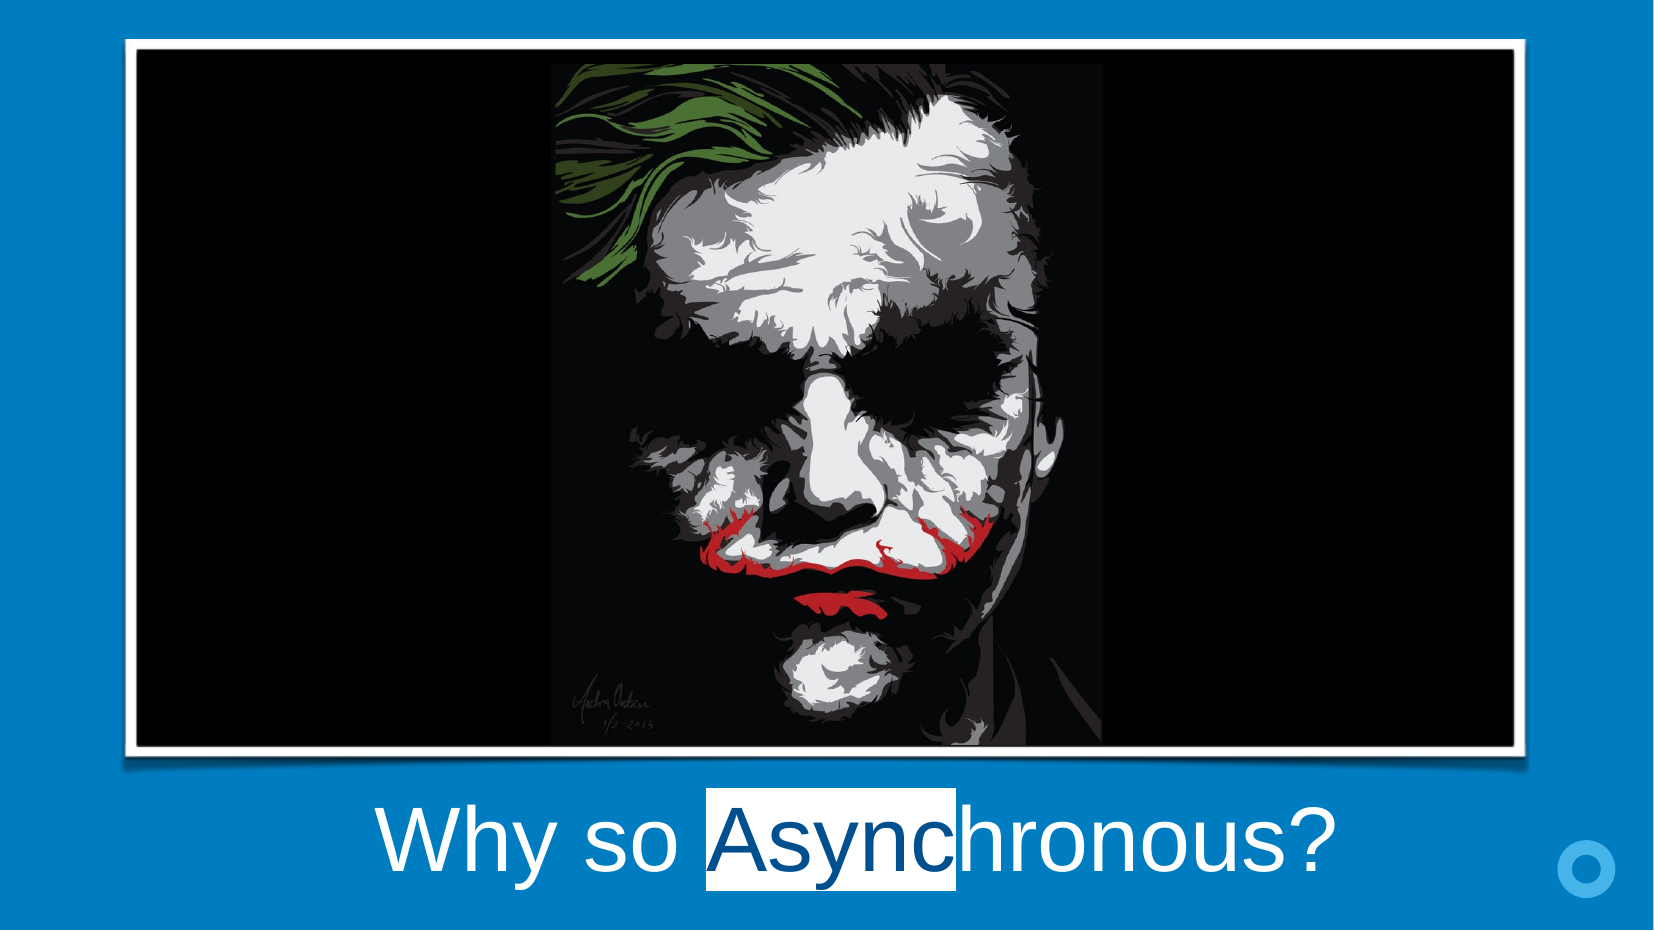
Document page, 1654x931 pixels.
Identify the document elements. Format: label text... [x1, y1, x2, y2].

picture [120, 39, 1531, 776]
text_box Why so Asynchronous? [360, 780, 1426, 916]
